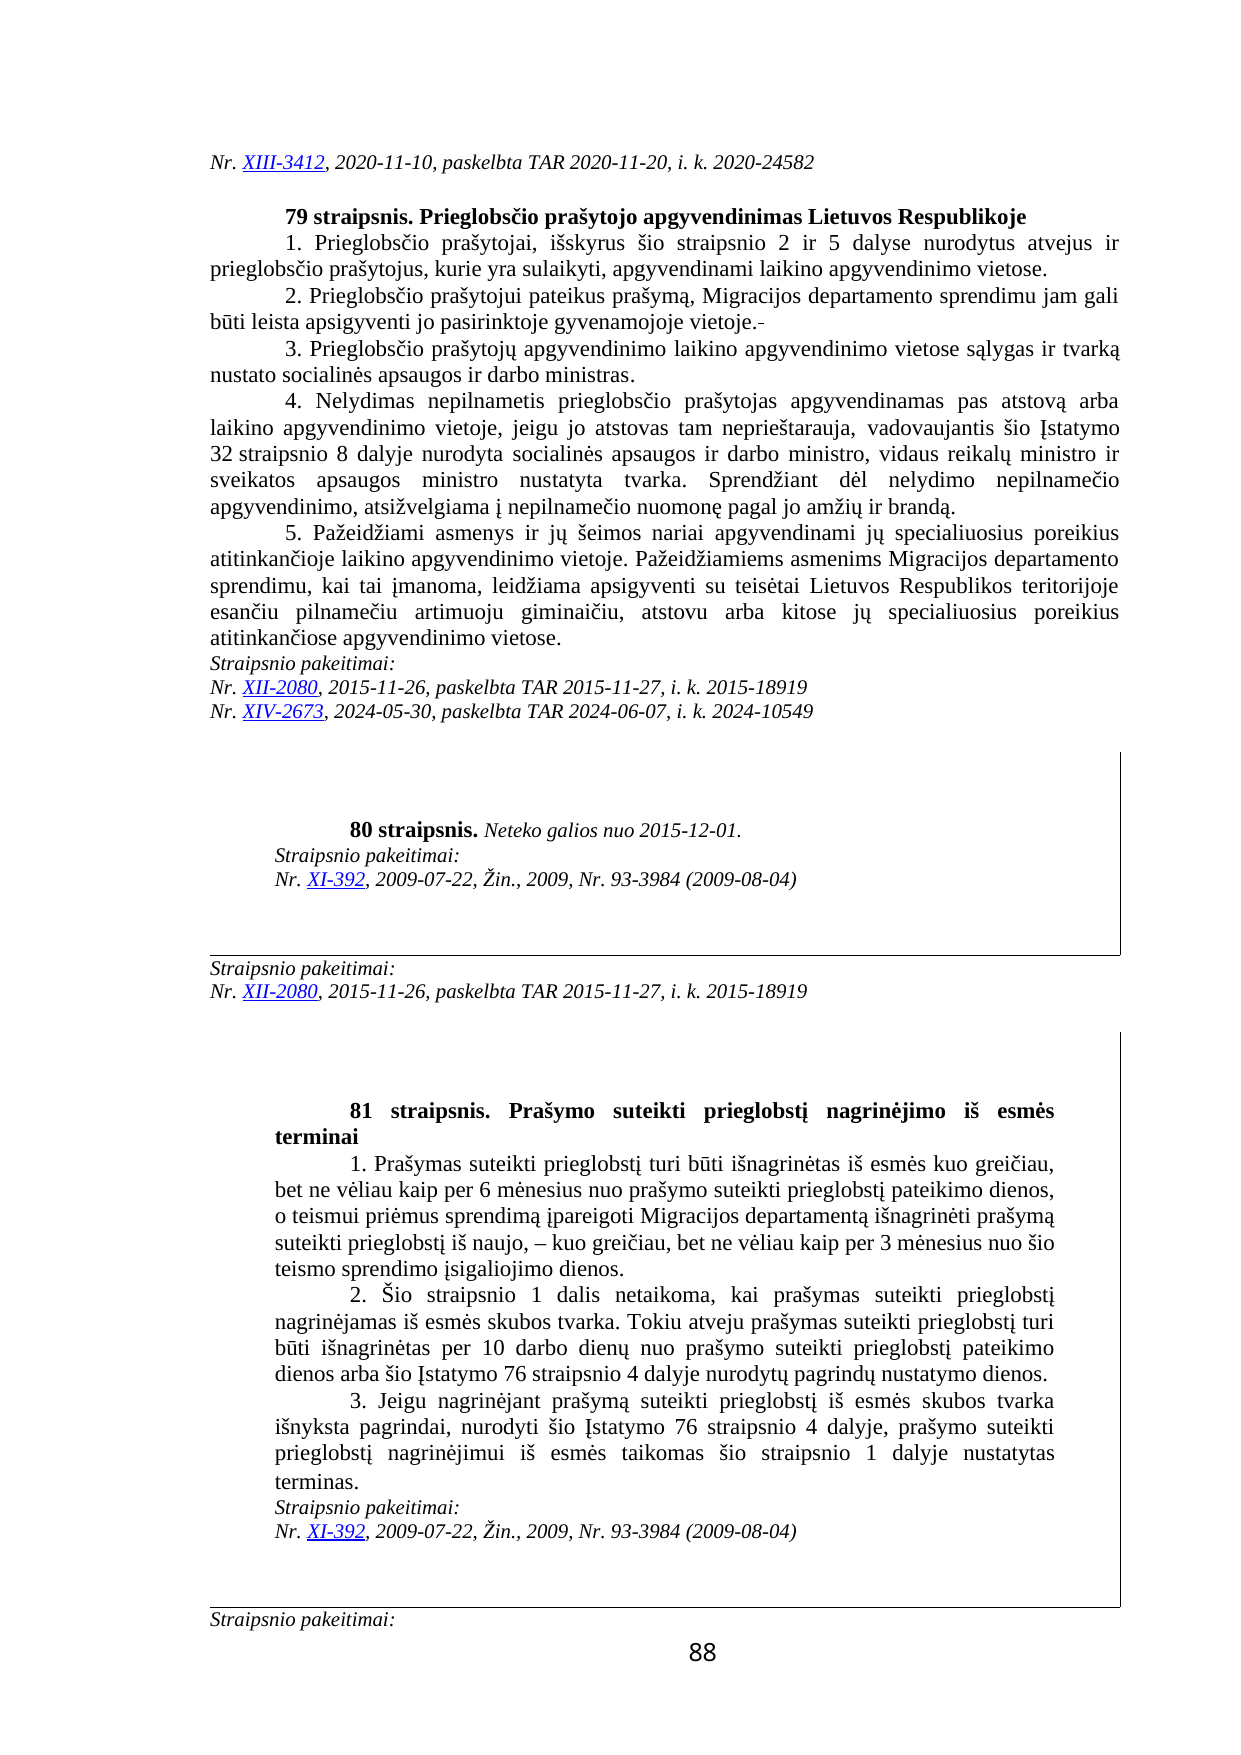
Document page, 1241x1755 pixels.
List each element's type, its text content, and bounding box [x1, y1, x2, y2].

text 3. Jeigu nagrinėjant prašymą suteikti prieglobstį iš esmės skubos tvarka išnyksta pagrindai, nurodyti šio Įstatymo 76 straipsnio 4 dalyje, prašymo suteikti prieglobstį nagrinėjimui iš esmės taikomas šio straipsnio 1 dalyje nustatytas terminas. [210, 1387, 1120, 1494]
text Nr. XII-2080, 2015-11-26, paskelbta TAR 2015-11-27, i. k. 2015-18919 [210, 675, 1120, 699]
text 2. Prieglobsčio prašytojui pateikus prašymą, Migracijos departamento sprendimu jam gali būti leista apsigyventi jo pasirinktoje gyvenamojoje vietoje. [210, 282, 1120, 334]
text 4. Nelydimas nepilnametis prieglobsčio prašytojas apgyvendinamas pas atstovą arba laikino apgyvendinimo vietoje, jeigu jo atstovas tam neprieštarauja, vadovaujantis šio Įstatymo 32 straipsnio 8 dalyje nurodyta socialinės apsaugos ir darbo ministro, vidaus reikalų ministro ir sveikatos apsaugos ministro nustatyta tvarka. Sprendžiant dėl nelydimo nepilnamečio apgyvendinimo, atsižvelgiama į nepilnamečio nuomonę pagal jo amžių ir brandą. [210, 387, 1120, 519]
text 2. Šio straipsnio 1 dalis netaikoma, kai prašymas suteikti prieglobstį nagrinėjamas iš esmės skubos tvarka. Tokiu atveju prašymas suteikti prieglobstį turi būti išnagrinėtas per 10 darbo dienų nuo prašymo suteikti prieglobstį pateikimo dienos arba šio Įstatymo 76 straipsnio 4 dalyje nurodytų pagrindų nustatymo dienos. [210, 1281, 1120, 1387]
text 81 straipsnis. Prašymo suteikti prieglobstį nagrinėjimo iš esmės terminai [210, 1032, 1120, 1149]
text 79 straipsnis. Prieglobsčio prašytojo apgyvendinimas Lietuvos Respublikoje [210, 203, 1120, 229]
text Straipsnio pakeitimai: [210, 651, 1120, 675]
text 1. Prašymas suteikti prieglobstį turi būti išnagrinėtas iš esmės kuo greičiau, bet ne vėliau kaip per 6 mėnesius nuo prašymo suteikti prieglobstį pateikimo dienos, o teismui priėmus sprendimą įpareigoti Migracijos departamentą išnagrinėti prašymą suteikti prieglobstį iš naujo, – kuo greičiau, bet ne vėliau kaip per 3 mėnesius nuo šio teismo sprendimo įsigaliojimo dienos. [210, 1149, 1120, 1281]
text Nr. XII-2080, 2015-11-26, paskelbta TAR 2015-11-27, i. k. 2015-18919 [210, 979, 1120, 1003]
text 3. Prieglobsčio prašytojų apgyvendinimo laikino apgyvendinimo vietose sąlygas ir tvarką nustato socialinės apsaugos ir darbo ministras. [210, 334, 1120, 387]
text Nr. XIII-3412, 2020-11-10, paskelbta TAR 2020-11-20, i. k. 2020-24582 [210, 150, 1120, 174]
text 80 straipsnis. Neteko galios nuo 2015-12-01. [210, 752, 1120, 843]
text Nr. XI-392, 2009-07-22, Žin., 2009, Nr. 93-3984 (2009-08-04) [210, 1519, 1120, 1607]
text Nr. XI-392, 2009-07-22, Žin., 2009, Nr. 93-3984 (2009-08-04) [210, 867, 1120, 955]
text Nr. XIV-2673, 2024-05-30, paskelbta TAR 2024-06-07, i. k. 2024-10549 [210, 699, 1120, 723]
text Straipsnio pakeitimai: [210, 843, 1120, 867]
text Straipsnio pakeitimai: [210, 1607, 1120, 1631]
text 1. Prieglobsčio prašytojai, išskyrus šio straipsnio 2 ir 5 dalyse nurodytus atvejus ir prieglobsčio prašytojus, kurie yra sulaikyti, apgyvendinami laikino apgyvendinimo vietose. [210, 229, 1120, 282]
text Straipsnio pakeitimai: [210, 1494, 1120, 1519]
text 5. Pažeidžiami asmenys ir jų šeimos nariai apgyvendinami jų specialiuosius poreikius atitinkančioje laikino apgyvendinimo vietoje. Pažeidžiamiems asmenims Migracijos departamento sprendimu, kai tai įmanoma, leidžiama apsigyventi su teisėtai Lietuvos Respublikos teritorijoje esančiu pilnamečiu artimuoju giminaičiu, atstovu arba kitose jų specialiuosius poreikius atitinkančiose apgyvendinimo vietose. [210, 519, 1120, 651]
text Straipsnio pakeitimai: [210, 955, 1120, 979]
